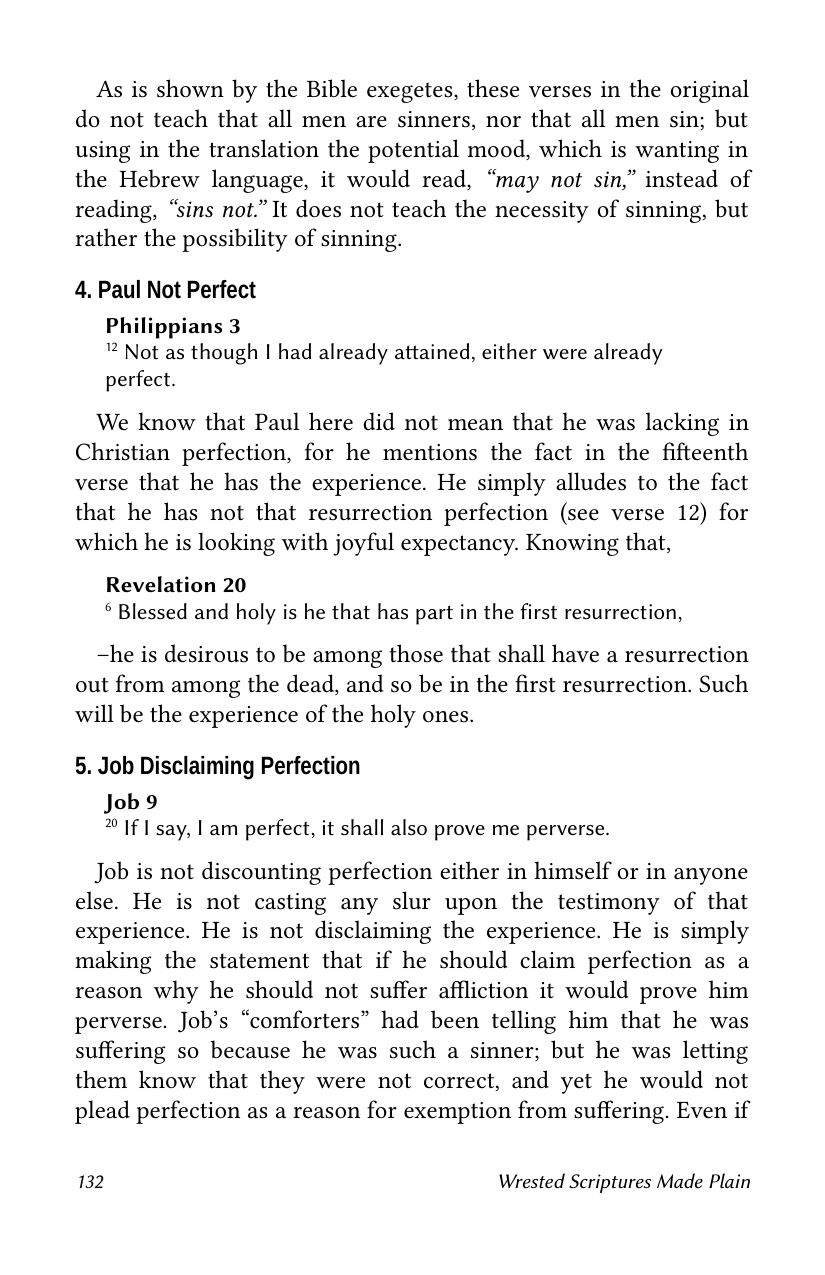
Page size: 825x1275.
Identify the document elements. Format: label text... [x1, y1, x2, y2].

subtitle 5. Job Disclaiming Perfection [75, 751, 750, 780]
text Job 9 [105, 789, 750, 815]
text 6 Blessed and holy is he that has part in the first resurrection, [105, 598, 720, 625]
text 12 Not as though I had already attained, either were already perfect. [105, 339, 720, 392]
text Job is not discounting perfection either in himself or in anyone else. He is not casting any slur upon the testimony of that experience. He is not disclaiming the experience. He is simply making the statement that if he should claim perfection as a reason why he should not suffer affliction it would prove him perverse. Job’s “comforters” had been telling him that he was suffering so because he was such a sinner; but he was letting them know that they were not correct, and yet he would not plead perfection as a reason for exemption from suffering. Even if [75, 857, 750, 1124]
text As is shown by the Bible exegetes, these verses in the original do not teach that all men are sinners, nor that all men sin; but using in the translation the potential mood, which is wanting in the Hebrew language, it would read, “may not sin,” instead of reading, “sins not.” It does not teach the necessity of sinning, but rather the possibility of sinning. [75, 75, 750, 253]
subtitle 4. Paul Not Perfect [75, 275, 750, 304]
text Revelation 20 [105, 572, 750, 598]
text –he is desirous to be among those that shall have a resurrection out from among the dead, and so be in the first resurrection. Such will be the experience of the holy ones. [75, 640, 750, 729]
text 20 If I say, I am perfect, it shall also prove me perverse. [105, 815, 720, 841]
text Philippians 3 [105, 313, 750, 339]
text We know that Paul here did not mean that he was lacking in Christian perfection, for he mentions the fact in the fifteenth verse that he has the experience. He simply alludes to the fact that he has not that resurrection perfection (see verse 12) for which he is looking with joyful expectancy. Knowing that, [75, 408, 750, 556]
